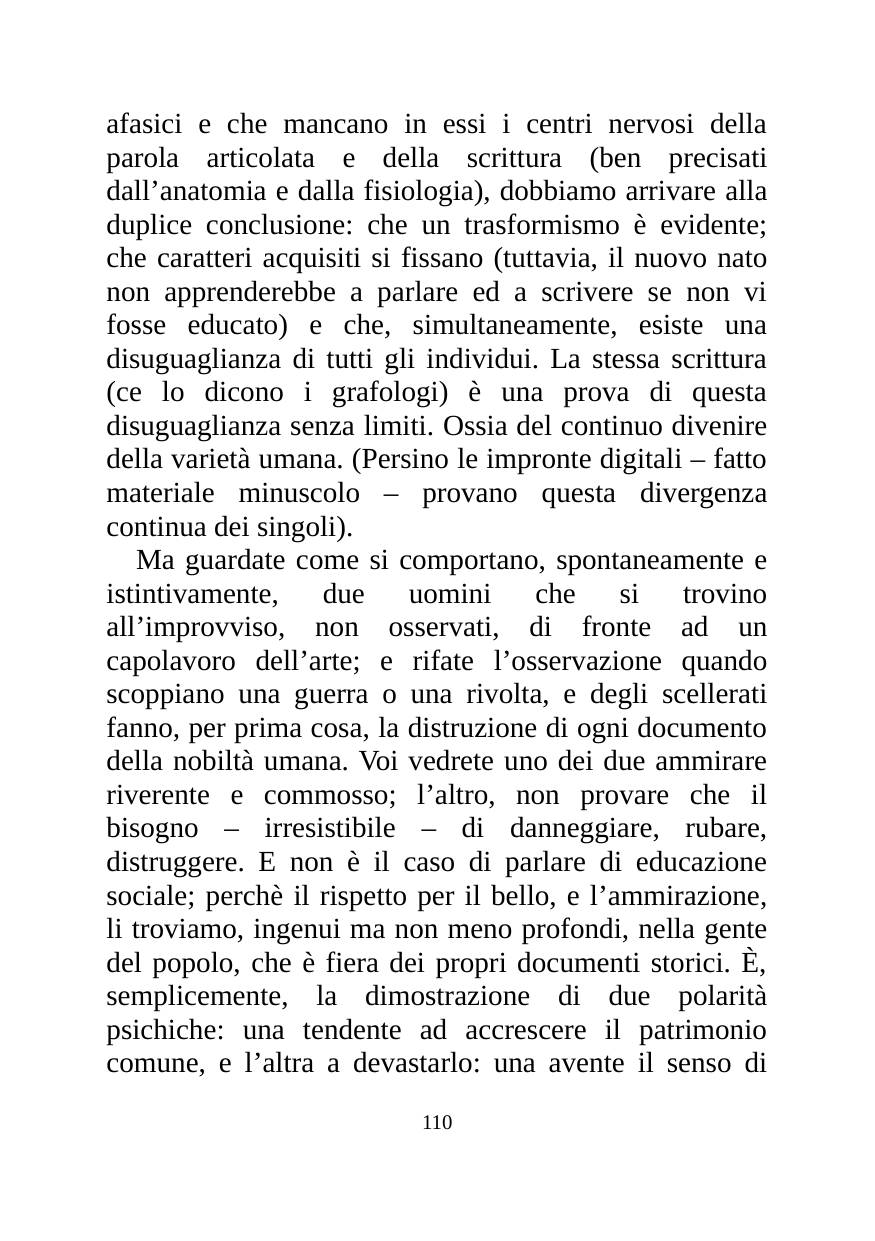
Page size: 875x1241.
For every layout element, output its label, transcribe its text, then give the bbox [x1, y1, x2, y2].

text afasici e che mancano in essi i centri nervosi della parola articolata e della scrittura (ben precisati dall’anatomia e dalla fisiologia), dobbiamo arrivare alla duplice conclusione: che un trasformismo è evidente; che caratteri acquisiti si fissano (tuttavia, il nuovo nato non apprenderebbe a parlare ed a scrivere se non vi fosse educato) e che, simultaneamente, esiste una disuguaglianza di tutti gli individui. La stessa scrittura (ce lo dicono i grafologi) è una prova di questa disuguaglianza senza limiti. Ossia del continuo divenire della varietà umana. (Persino le impronte digitali – fatto materiale minuscolo – provano questa divergenza continua dei singoli). [106, 106, 768, 542]
text Ma guardate come si comportano, spontaneamente e istintivamente, due uomini che si trovino all’improvviso, non osservati, di fronte ad un capolavoro dell’arte; e rifate l’osservazione quando scoppiano una guerra o una rivolta, e degli scellerati fanno, per prima cosa, la distruzione di ogni documento della nobiltà umana. Voi vedrete uno dei due ammirare riverente e commosso; l’altro, non provare che il bisogno – irresistibile – di danneggiare, rubare, distruggere. E non è il caso di parlare di educazione sociale; perchè il rispetto per il bello, e l’ammirazione, li troviamo, ingenui ma non meno profondi, nella gente del popolo, che è fiera dei propri documenti storici. È, semplicemente, la dimostrazione di due polarità psichiche: una tendente ad accrescere il patrimonio comune, e l’altra a devastarlo: una avente il senso di [106, 542, 768, 1079]
